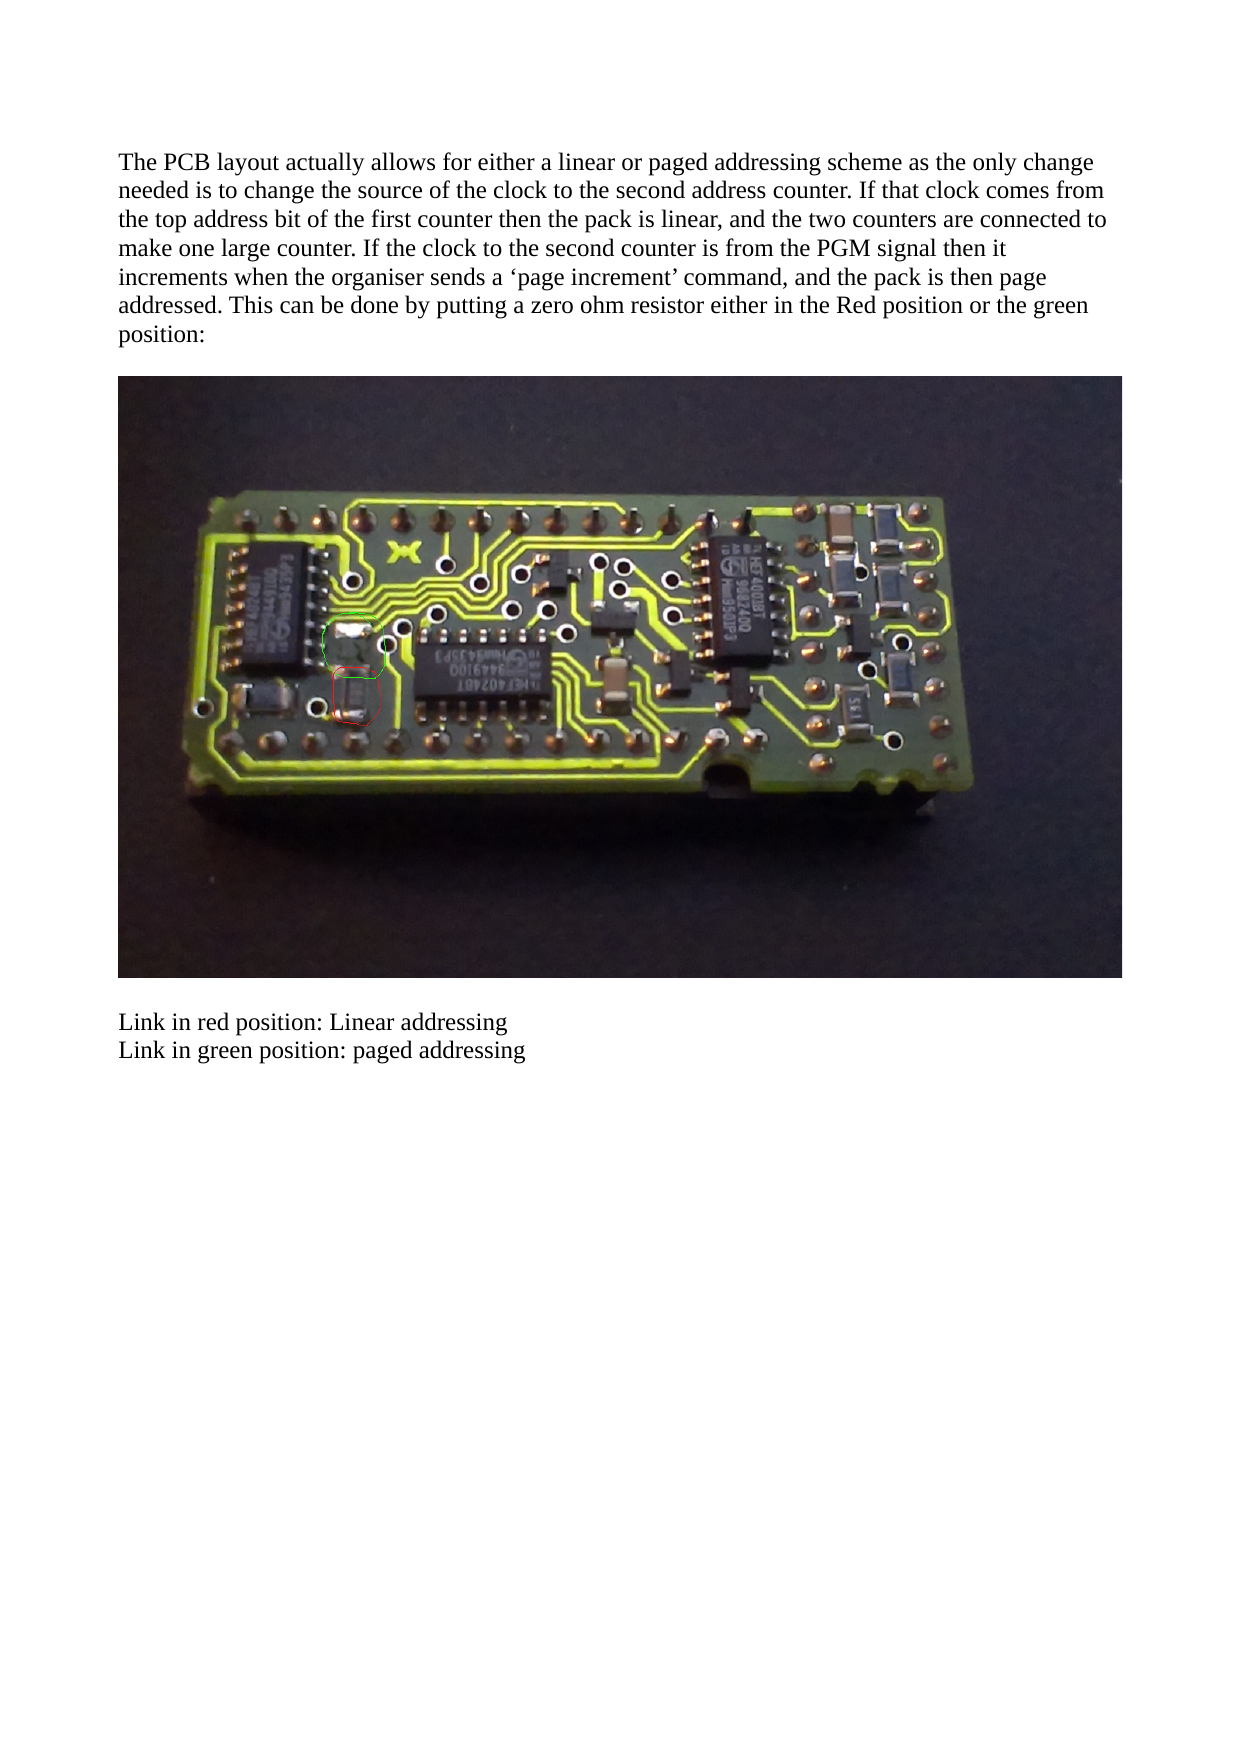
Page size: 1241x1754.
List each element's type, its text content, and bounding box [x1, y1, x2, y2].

text Link in green position: paged addressing [118, 1035, 1122, 1064]
text The PCB layout actually allows for either a linear or paged addressing scheme as the only change needed is to change the source of the clock to the second address counter. If that clock comes from the top address bit of the first counter then the pack is linear, and the two counters are connected to make one large counter. If the clock to the second counter is from the PGM signal then it increments when the organiser sends a ‘page increment’ command, and the pack is then page addressed. This can be done by putting a zero ohm resistor either in the Red position or the green position: [118, 147, 1122, 348]
picture [118, 376, 1123, 978]
text Link in red position: Linear addressing [118, 1007, 1122, 1035]
